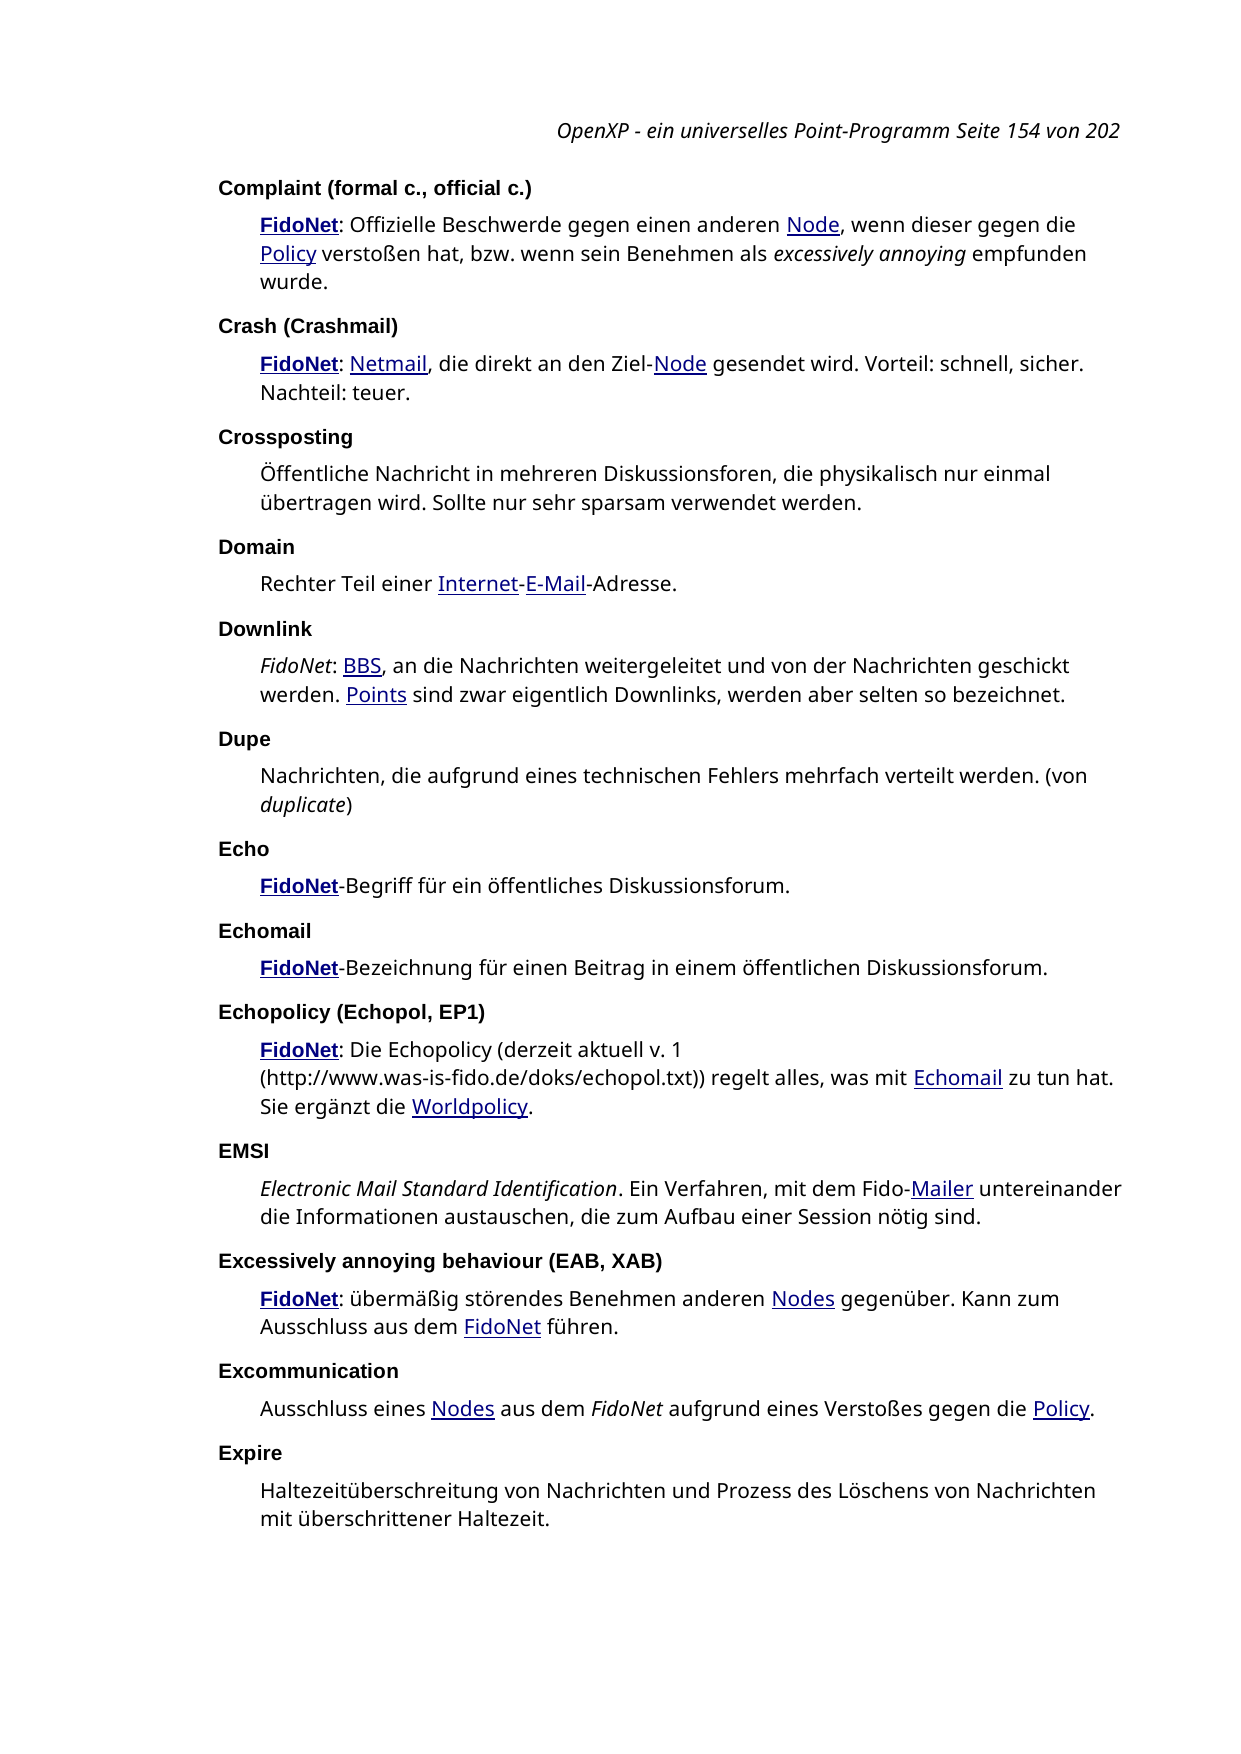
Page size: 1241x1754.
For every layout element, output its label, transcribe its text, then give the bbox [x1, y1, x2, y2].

subtitle Dupe [218, 724, 1122, 751]
subtitle EMSI [218, 1136, 1122, 1163]
subtitle Excommunication [218, 1356, 1122, 1383]
subtitle Domain [218, 532, 1122, 559]
text Öffentliche Nachricht in mehreren Diskussionsforen, die physikalisch nur einmal übertragen wird. Sollte nur sehr sparsam verwendet werden. [260, 459, 1122, 516]
subtitle Echo [218, 834, 1122, 861]
subtitle Downlink [218, 613, 1122, 641]
subtitle Complaint (formal c., official c.) [218, 173, 1122, 200]
text Rechter Teil einer Internet-E-Mail-Adresse. [260, 569, 1122, 598]
text FidoNet-Bezeichnung für einen Beitrag in einem öffentlichen Diskussionsforum. [260, 953, 1122, 982]
text Haltezeitüberschreitung von Nachrichten und Prozess des Löschens von Nachrichten mit überschrittener Haltezeit. [260, 1476, 1122, 1533]
text FidoNet: Die Echopolicy (derzeit aktuell v. 1 (http://www.was-is-fido.de/doks/echopol.txt)) regelt alles, was mit Echomail zu tun hat. Sie ergänzt die Worldpolicy. [260, 1035, 1122, 1120]
text Electronic Mail Standard Identification. Ein Verfahren, mit dem Fido-Mailer untereinander die Informationen austauschen, die zum Aufbau einer Session nötig sind. [260, 1173, 1122, 1231]
subtitle Echopolicy (Echopol, EP1) [218, 997, 1122, 1024]
text FidoNet-Begriff für ein öffentliches Diskussionsforum. [260, 871, 1122, 900]
text Nachrichten, die aufgrund eines technischen Fehlers mehrfach verteilt werden. (von duplicate) [260, 761, 1122, 818]
text FidoNet: übermäßig störendes Benehmen anderen Nodes gegenüber. Kann zum Ausschluss aus dem FidoNet führen. [260, 1284, 1122, 1341]
subtitle Excessively annoying behaviour (EAB, XAB) [218, 1246, 1122, 1273]
text FidoNet: Netmail, die direkt an den Ziel-Node gesendet wird. Vorteil: schnell, sicher. Nachteil: teuer. [260, 349, 1122, 406]
subtitle Crossposting [218, 422, 1122, 449]
text Ausschluss eines Nodes aus dem FidoNet aufgrund eines Verstoßes gegen die Policy. [260, 1394, 1122, 1422]
subtitle Crash (Crashmail) [218, 311, 1122, 338]
subtitle Echomail [218, 916, 1122, 943]
text FidoNet: BBS, an die Nachrichten weitergeleitet und von der Nachrichten geschickt werden. Points sind zwar eigentlich Downlinks, werden aber selten so bezeichnet. [260, 651, 1122, 708]
subtitle Expire [218, 1438, 1122, 1465]
text FidoNet: Offizielle Beschwerde gegen einen anderen Node, wenn dieser gegen die Policy verstoßen hat, bzw. wenn sein Benehmen als excessively annoying empfunden wurde. [260, 210, 1122, 296]
